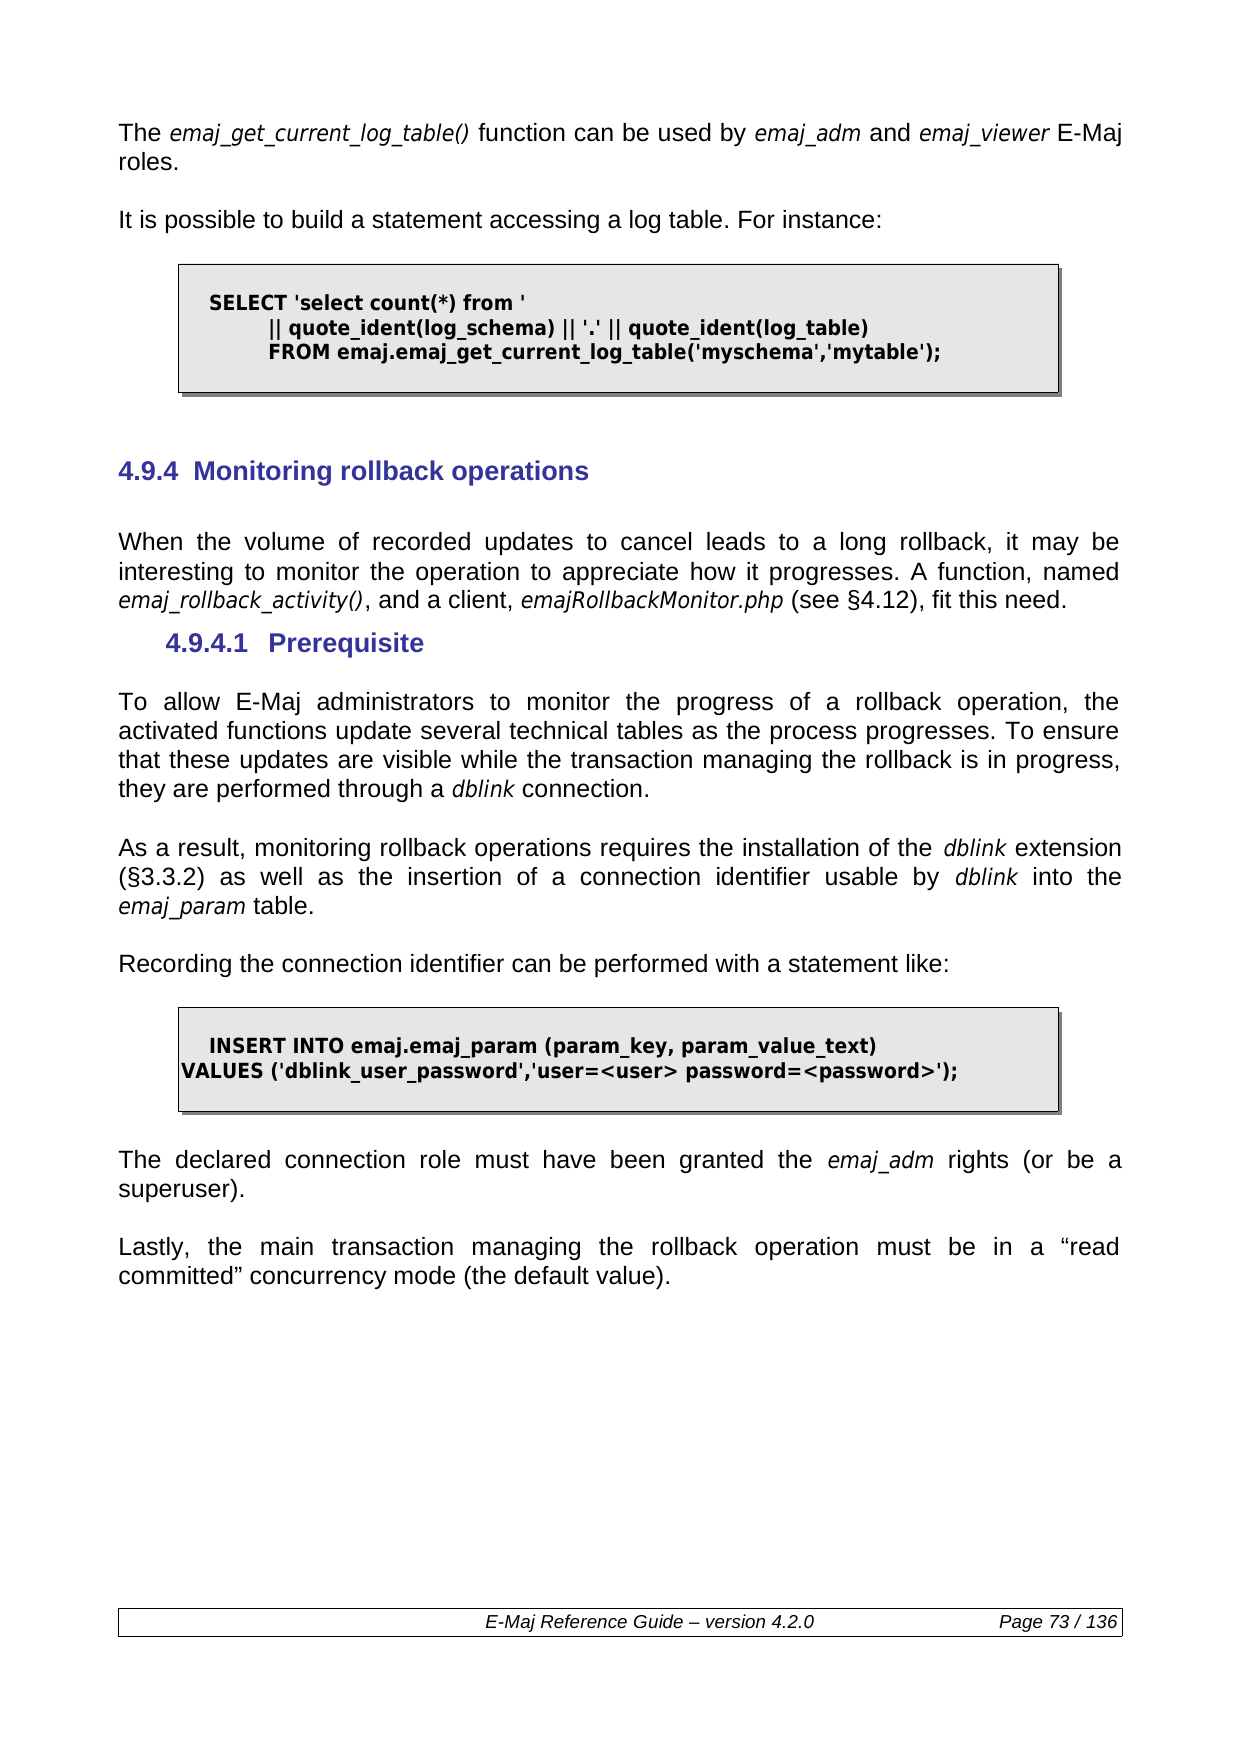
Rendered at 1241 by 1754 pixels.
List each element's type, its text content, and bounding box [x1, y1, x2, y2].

subtitle Monitoring rollback operations [118, 455, 1122, 486]
text FROM emaj.emaj_get_current_log_table('myschema','mytable'); [179, 337, 1058, 361]
subtitle Prerequisite [165, 627, 1122, 658]
text As a result, monitoring rollback operations requires the installation of the dblink extension (§3.3.2) as well as the insertion of a connection identifier usable by dblink into the emaj_param table. [118, 832, 1122, 919]
text The emaj_get_current_log_table() function can be used by emaj_adm and emaj_viewer E-Maj roles. [118, 118, 1122, 176]
text When the volume of recorded updates to cancel leads to a long rollback, it may be interesting to monitor the operation to appreciate how it progresses. A function, named emaj_rollback_activity(), and a client, emajRollbackMonitor.php (see §4.12), fit this need. [118, 527, 1122, 614]
text To allow E-Maj administrators to monitor the progress of a rollback operation, the activated functions update several technical tables as the process progresses. To ensure that these updates are visible while the transaction managing the rollback is in progress, they are performed through a dblink connection. [118, 687, 1122, 803]
text Lastly, the main transaction managing the rollback operation must be in a “read committed” concurrency mode (the default value). [118, 1232, 1122, 1290]
text It is possible to build a statement accessing a log table. For instance: [118, 205, 1122, 234]
text SELECT 'select count(*) from ' [179, 288, 1058, 312]
text Recording the connection identifier can be performed with a statement like: [118, 949, 1122, 978]
text || quote_ident(log_schema) || '.' || quote_ident(log_table) [179, 312, 1058, 337]
text INSERT INTO emaj.emaj_param (param_key, param_value_text) VALUES ('dblink_user_password','user=<user> password=<password>'); [179, 1031, 1058, 1080]
text The declared connection role must have been granted the emaj_adm rights (or be a superuser). [118, 1144, 1122, 1203]
